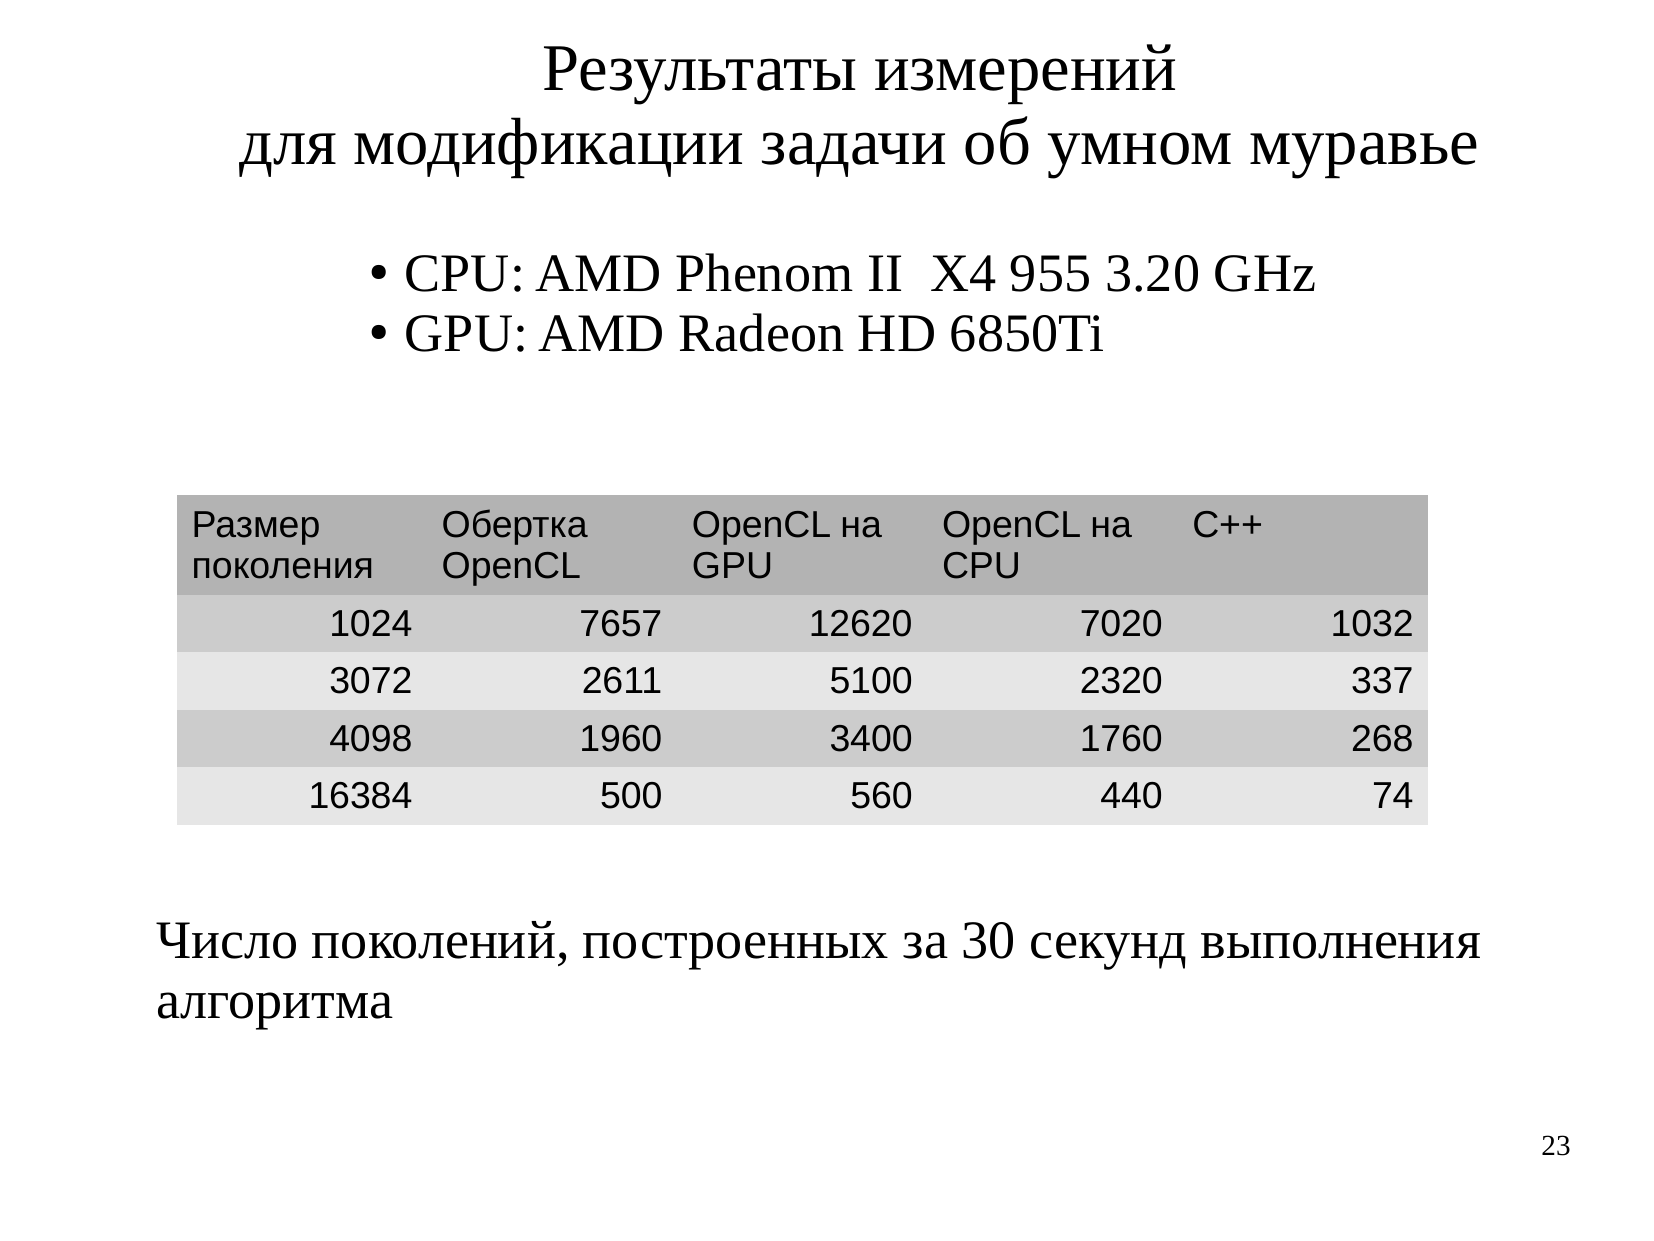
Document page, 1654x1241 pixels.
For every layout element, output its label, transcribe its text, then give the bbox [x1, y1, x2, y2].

table_cell 2320 [927, 652, 1177, 710]
table_cell 440 [927, 767, 1177, 825]
table_cell 337 [1177, 652, 1428, 710]
text_box Число поколений, построенных за 30 секунд выполнения алгоритма [141, 902, 1512, 1040]
table_cell 1024 [177, 595, 427, 652]
table_header Размер поколения [177, 495, 427, 595]
table_cell 3400 [677, 710, 927, 767]
table_cell 12620 [677, 595, 927, 652]
text_box CPU: AMD Phenom II X4 955 3.20 GHz GPU: AMD Radeon HD 6850Ti [354, 236, 1332, 435]
table_cell 7657 [427, 595, 677, 652]
table_cell 1960 [427, 710, 677, 767]
text_box Результаты измерений для модификации задачи об умном муравье [224, 23, 1497, 187]
table_cell 500 [427, 767, 677, 825]
table_cell 560 [677, 767, 927, 825]
table_header OpenCL на СPU [927, 495, 1177, 595]
table_cell 3072 [177, 652, 427, 710]
table_cell 1760 [927, 710, 1177, 767]
table_cell 7020 [927, 595, 1177, 652]
table_header C++ [1177, 495, 1428, 595]
table_cell 268 [1177, 710, 1428, 767]
table_cell 1032 [1177, 595, 1428, 652]
table_cell 2611 [427, 652, 677, 710]
table_cell 74 [1177, 767, 1428, 825]
table_cell 5100 [677, 652, 927, 710]
table_header Обертка OpenCL [427, 495, 677, 595]
table_cell 4098 [177, 710, 427, 767]
table_cell 16384 [177, 767, 427, 825]
table_header OpenCL на GPU [677, 495, 927, 595]
